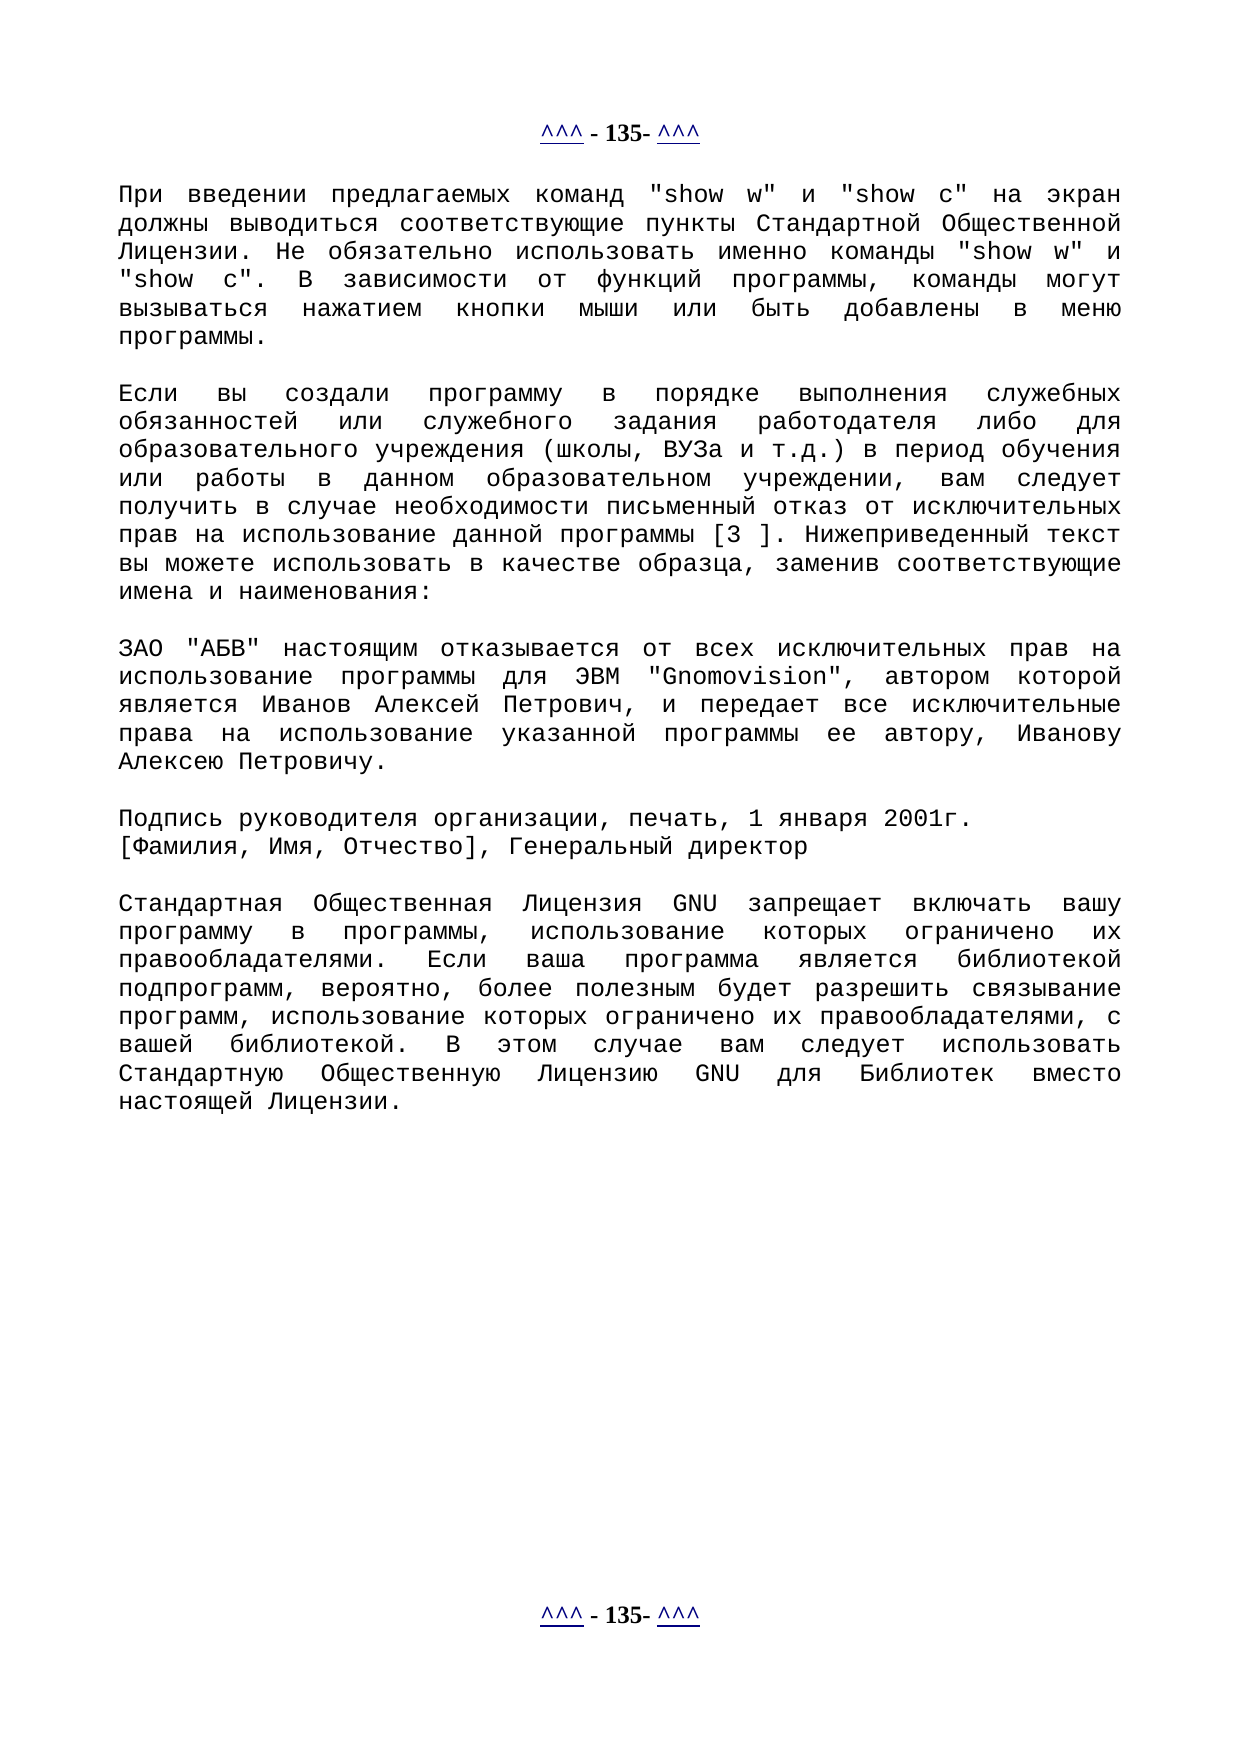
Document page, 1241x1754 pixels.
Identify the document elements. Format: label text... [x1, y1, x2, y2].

text Подпись руководителя организации, печать, 1 января 2001г. [118, 805, 1122, 833]
text ЗАО "АБВ" настоящим отказывается от всех исключительных прав на использование программы для ЭВМ "Gnomovision", автором которой является Иванов Алексей Петрович, и передает все исключительные права на использование указанной программы ее автору, Иванову Алексею Петровичу. [118, 635, 1122, 777]
text Стандартная Общественная Лицензия GNU запрещает включать вашу программу в программы, использование которых ограничено их правообладателями. Если ваша программа является библиотекой подпрограмм, вероятно, более полезным будет разрешить связывание программ, использование которых ограничено их правообладателями, с вашей библиотекой. В этом случае вам следует использовать Стандартную Общественную Лицензию GNU для Библиотек вместо настоящей Лицензии. [118, 890, 1122, 1117]
text Если вы создали программу в порядке выполнения служебных обязанностей или служебного задания работодателя либо для образовательного учреждения (школы, ВУЗа и т.д.) в период обучения или работы в данном образовательном учреждении, вам следует получить в случае необходимости письменный отказ от исключительных прав на использование данной программы [3 ]. Нижеприведенный текст вы можете использовать в качестве образца, заменив соответствующие имена и наименования: [118, 380, 1122, 607]
text При введении предлагаемых команд "show w" и "show c" на экран должны выводиться соответствующие пункты Стандартной Общественной Лицензии. Не обязательно использовать именно команды "show w" и "show c". В зависимости от функций программы, команды могут вызываться нажатием кнопки мыши или быть добавлены в меню программы. [118, 182, 1122, 352]
text [Фамилия, Имя, Отчество], Генеральный директор [118, 833, 1122, 862]
